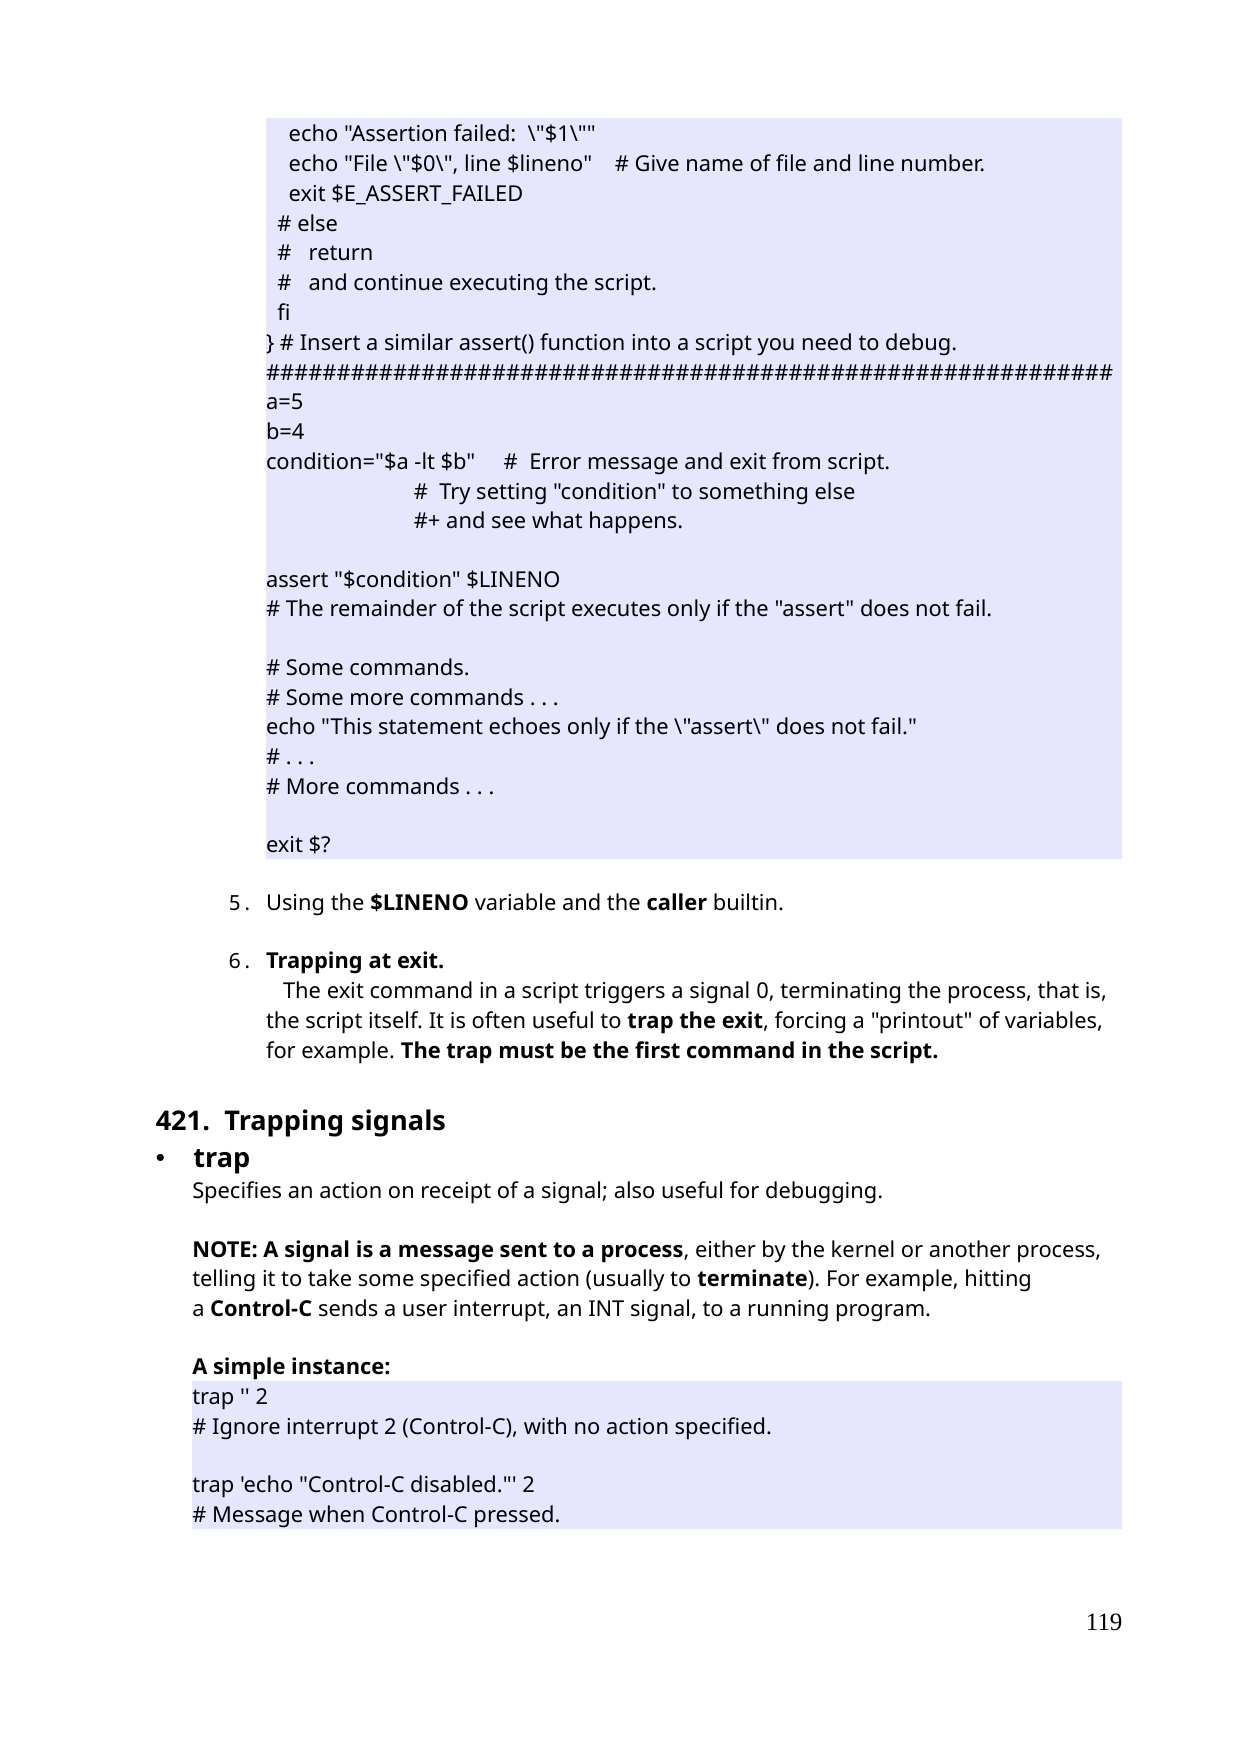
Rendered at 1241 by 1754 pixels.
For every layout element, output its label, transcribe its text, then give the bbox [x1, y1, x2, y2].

list # else [266, 207, 1122, 237]
list # The remainder of the script executes only if the "assert" does not fail. [266, 593, 1122, 623]
list # return [266, 237, 1122, 267]
list # Some more commands . . . [266, 681, 1122, 711]
list Trapping at exit. [228, 946, 1122, 975]
list echo "Assertion failed: \"$1\"" [266, 118, 1122, 148]
list #+ and see what happens. [266, 505, 1122, 535]
list exit $? [266, 829, 1122, 859]
list exit $E_ASSERT_FAILED [266, 178, 1122, 207]
list # Ignore interrupt 2 (Control-C), with no action specified. [192, 1411, 1122, 1441]
list fi [266, 297, 1122, 327]
list trap [156, 1138, 1122, 1175]
list NOTE: A signal is a message sent to a process, either by the kernel or another process, telling it to take some specified action (usually to terminate). For example, hitting a Control-C sends a user interrupt, an INT signal, to a running program. [154, 1233, 1122, 1323]
list # and continue executing the script. [266, 267, 1122, 297]
list A simple instance: [154, 1351, 1122, 1381]
list ############################################################ [266, 356, 1122, 386]
list Using the $LINENO variable and the caller builtin. [228, 887, 1122, 917]
list # More commands . . . [266, 771, 1122, 801]
list trap '' 2 [192, 1381, 1122, 1411]
list trap 'echo "Control-C disabled."' 2 [192, 1469, 1122, 1499]
list echo "This statement echoes only if the \"assert\" does not fail." [266, 711, 1122, 741]
list condition="$a -lt $b" # Error message and exit from script. [266, 446, 1122, 476]
list # Try setting "condition" to something else [266, 476, 1122, 505]
list # Message when Control-C pressed. [192, 1499, 1122, 1529]
list # . . . [266, 741, 1122, 771]
list a=5 [266, 386, 1122, 416]
list echo "File \"$0\", line $lineno" # Give name of file and line number. [266, 148, 1122, 178]
list # Some commands. [266, 652, 1122, 681]
list The exit command in a script triggers a signal 0, terminating the process, that is, the script itself. It is often useful to trap the exit, forcing a "printout" of variables, for example. The trap must be the first command in the script. [228, 975, 1122, 1065]
list } # Insert a similar assert() function into a script you need to debug. [266, 327, 1122, 356]
list Specifies an action on receipt of a signal; also useful for debugging. [154, 1175, 1122, 1205]
list Trapping signals [156, 1102, 1122, 1138]
list b=4 [266, 416, 1122, 446]
list assert "$condition" $LINENO [266, 564, 1122, 593]
